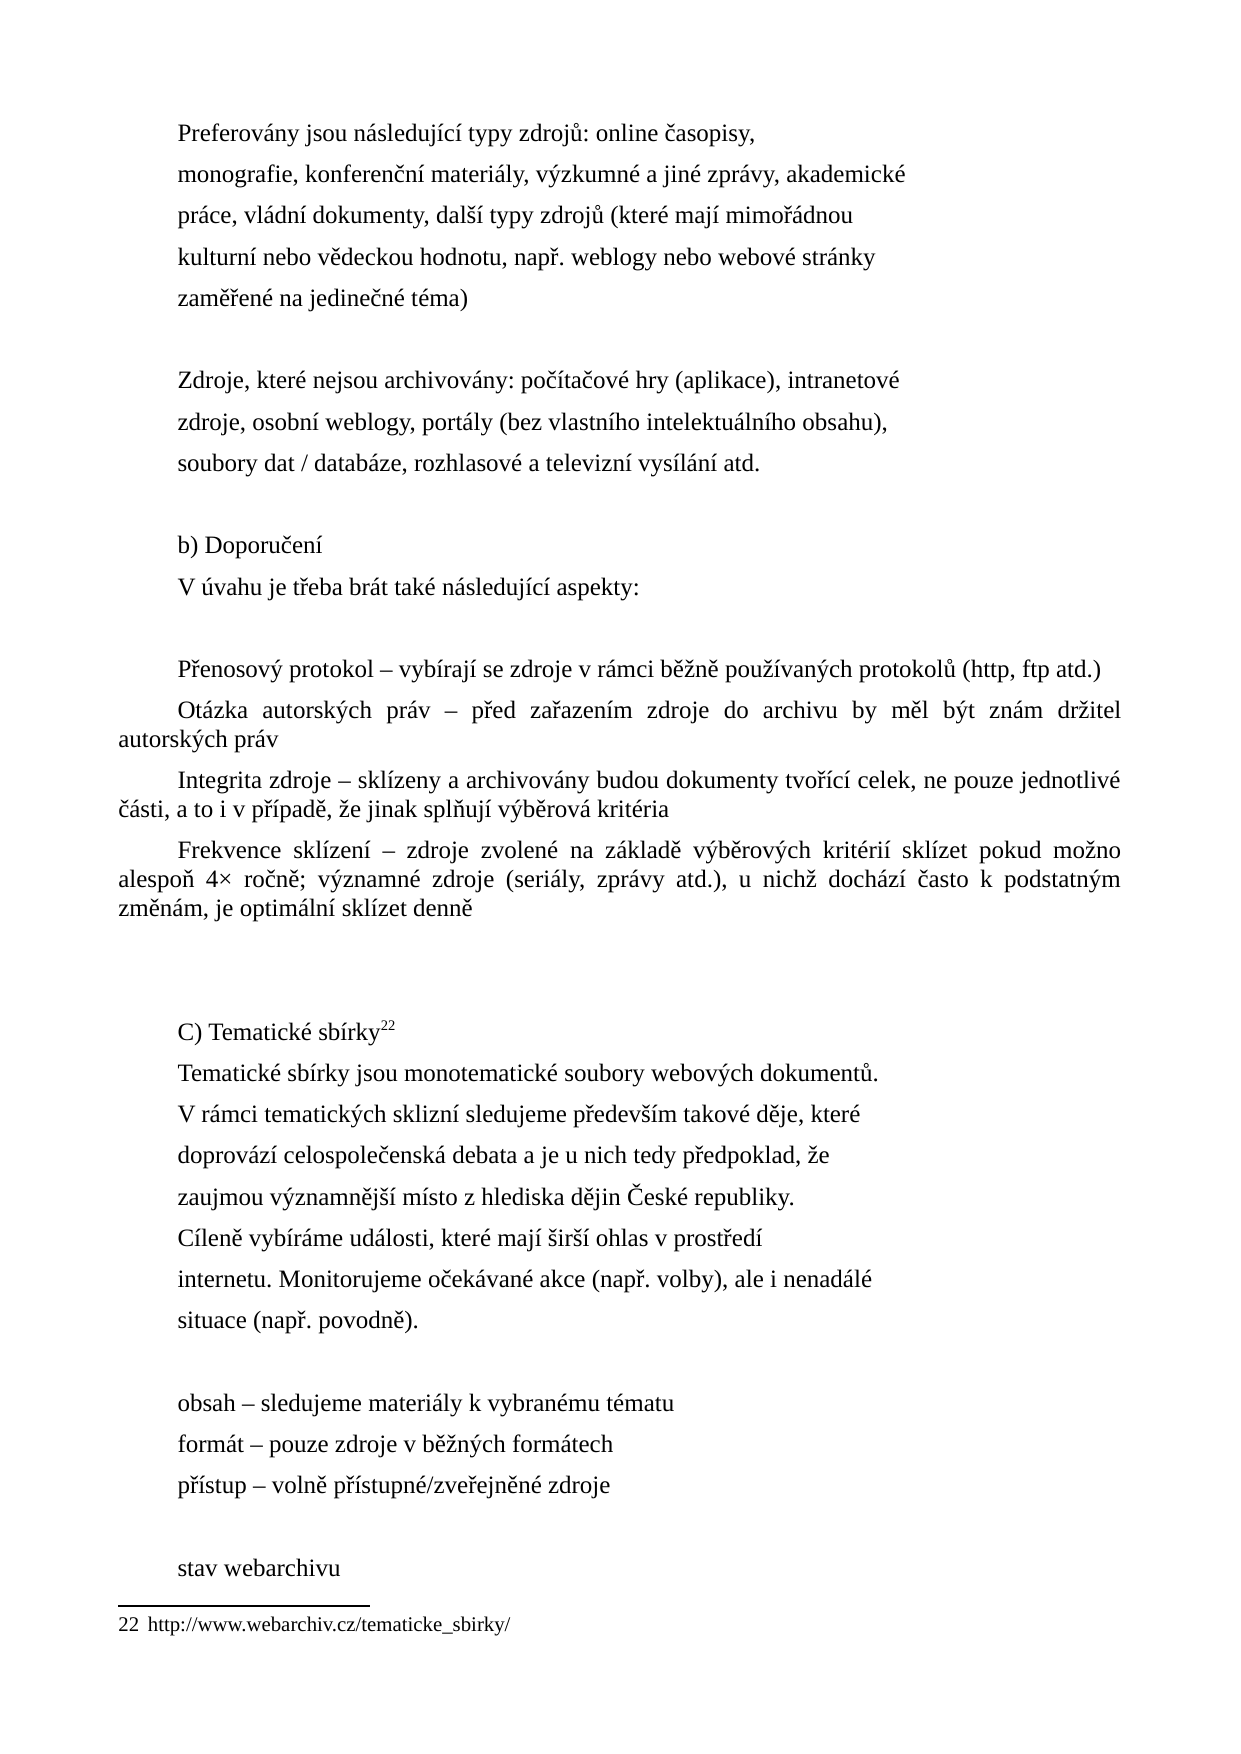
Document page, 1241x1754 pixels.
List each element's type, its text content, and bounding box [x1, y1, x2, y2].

text doprovází celospolečenská debata a je u nich tedy předpoklad, že [118, 1141, 1122, 1169]
text zaměřené na jedinečné téma) [118, 283, 1122, 312]
text formát – pouze zdroje v běžných formátech [118, 1429, 1122, 1458]
text http://www.webarchiv.cz/tematicke_sbirky/ [118, 1612, 1122, 1636]
text stav webarchivu [118, 1553, 1122, 1582]
text Přenosový protokol – vybírají se zdroje v rámci běžně používaných protokolů (http, ftp atd.) [118, 654, 1122, 683]
text Frekvence sklízení – zdroje zvolené na základě výběrových kritérií sklízet pokud možno alespoň 4× ročně; významné zdroje (seriály, zprávy atd.), u nichž dochází často k podstatným změnám, je optimální sklízet denně [118, 836, 1122, 922]
text přístup – volně přístupné/zve­řejněné zdroje [118, 1471, 1122, 1499]
text zaujmou významnější místo z hlediska dějin České republiky. [118, 1182, 1122, 1211]
text Zdroje, které nejsou archivovány: počítačové hry (aplikace), intranetové [118, 366, 1122, 394]
text situace (např. povodně). [118, 1306, 1122, 1334]
text kulturní nebo vědeckou hodnotu, např. weblogy nebo webové stránky [118, 242, 1122, 271]
text Otázka autorských práv – před zařazením zdroje do archivu by měl být znám držitel autorských práv [118, 696, 1122, 753]
text zdroje, osobní weblogy, portály (bez vlastního intelektuálního obsahu), [118, 407, 1122, 436]
text obsah – sledujeme materiály k vybranému tématu [118, 1388, 1122, 1417]
text soubory dat / databáze, rozhlasové a televizní vysílání atd. [118, 448, 1122, 477]
text b) Doporučení [118, 531, 1122, 559]
text internetu. Monitorujeme očekávané akce (např. volby), ale i nenadálé [118, 1264, 1122, 1293]
text Integrita zdroje – sklízeny a archivovány budou dokumenty tvořící celek, ne pouze jednotlivé části, a to i v případě, že jinak splňují výběrová kritéria [118, 766, 1122, 823]
text práce, vládní dokumenty, další typy zdrojů (které mají mimořádnou [118, 201, 1122, 229]
text V rámci tematických sklizní sledujeme především takové děje, které [118, 1099, 1122, 1128]
text monografie, konferenční materiály, výzkumné a jiné zprávy, akademické [118, 159, 1122, 188]
text Cíleně vybíráme události, které mají širší ohlas v prostředí [118, 1223, 1122, 1252]
text C) Tematické sbírky [118, 1017, 1122, 1046]
text Preferovány jsou následující typy zdrojů: online časopisy, [118, 118, 1122, 147]
text V úvahu je třeba brát také následující aspekty: [118, 572, 1122, 601]
text Tematické sbírky jsou monotematické soubory webových dokumentů. [118, 1058, 1122, 1087]
